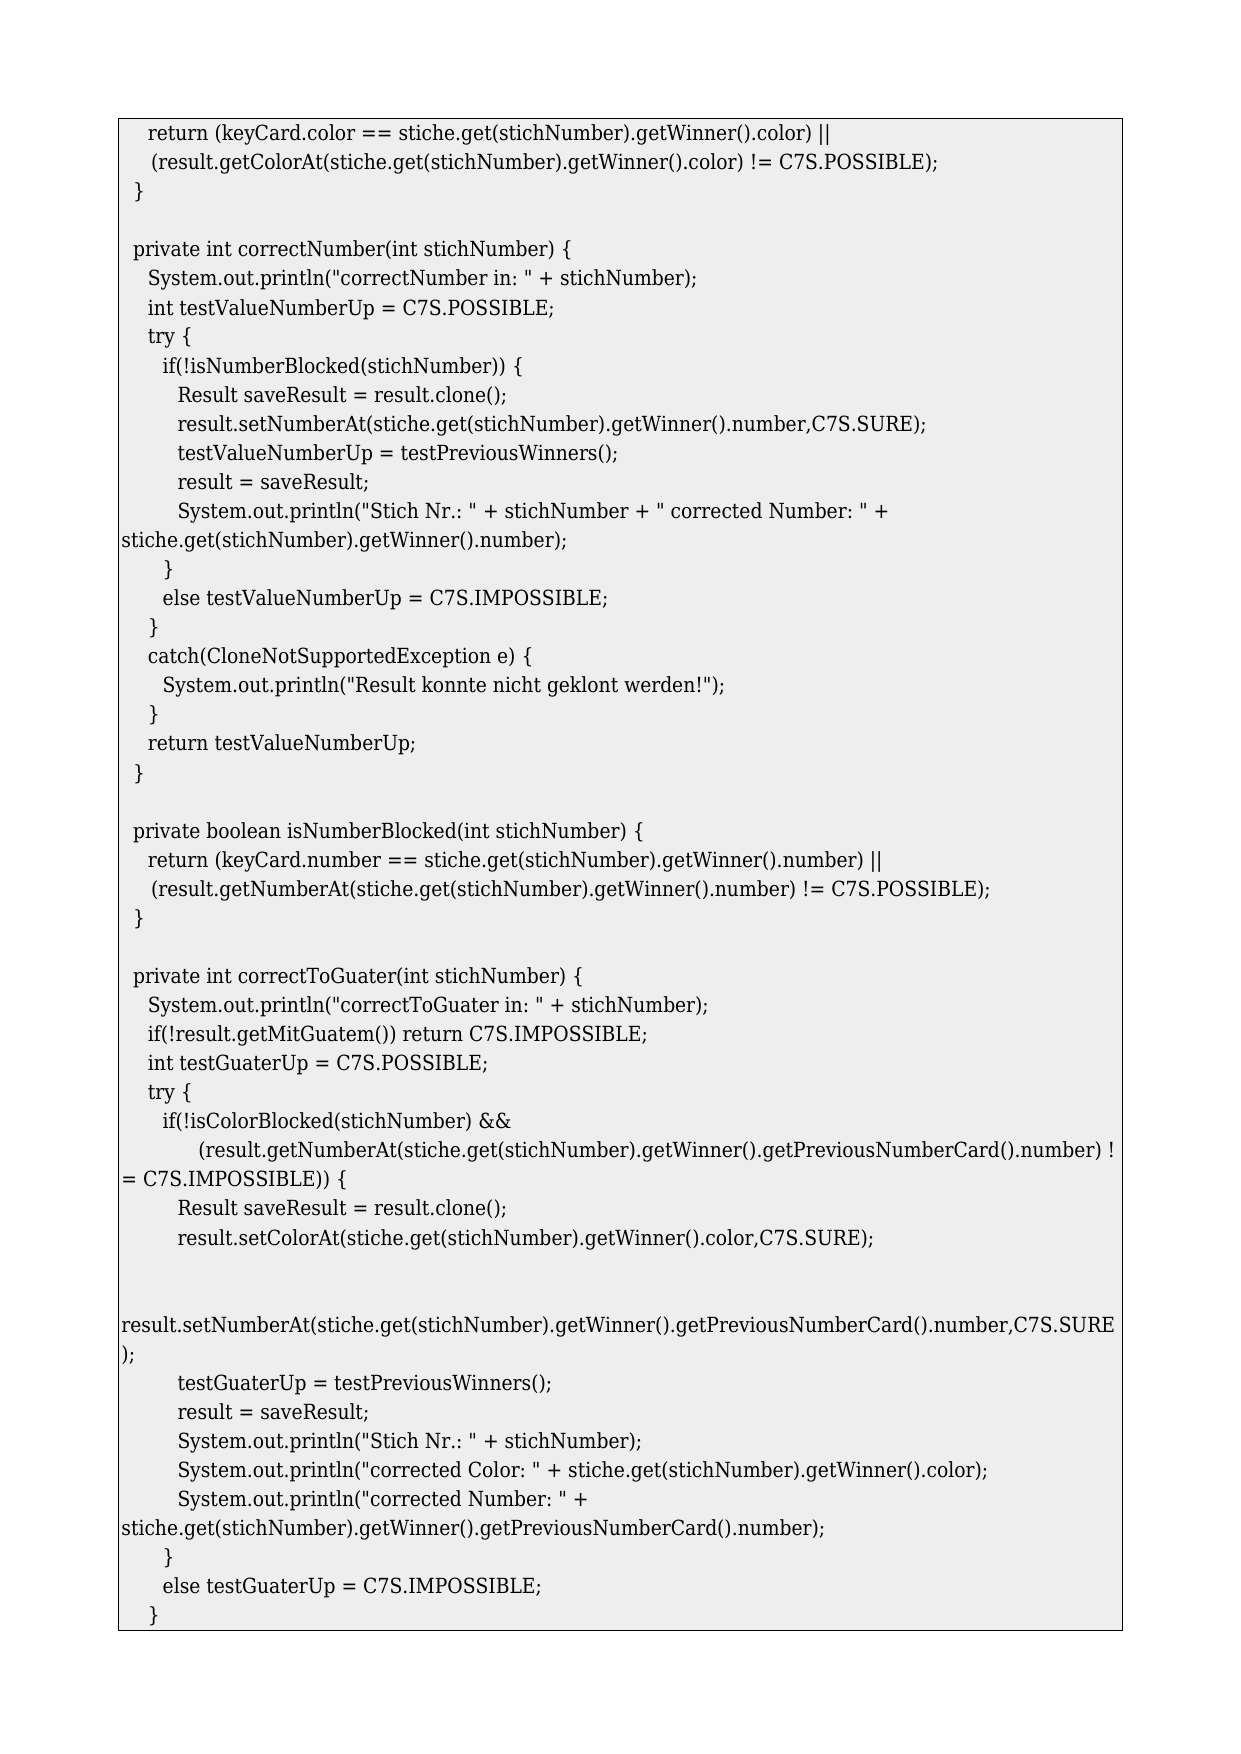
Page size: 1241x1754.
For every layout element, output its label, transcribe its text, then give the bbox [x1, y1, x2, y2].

text testValueNumberUp = testPreviousWinners(); [119, 438, 1122, 465]
text return (keyCard.color == stiche.get(stichNumber).getWinner().color) || [119, 119, 1122, 145]
text else testGuaterUp = C7S.IMPOSSIBLE; [119, 1571, 1122, 1598]
text private int correctToGuater(int stichNumber) { [119, 961, 1122, 988]
text (result.getColorAt(stiche.get(stichNumber).getWinner().color) != C7S.POSSIBLE); [119, 147, 1122, 174]
text int testGuaterUp = C7S.POSSIBLE; [119, 1048, 1122, 1075]
text result = saveResult; [119, 1397, 1122, 1424]
text private int correctNumber(int stichNumber) { [119, 234, 1122, 262]
text if(!isNumberBlocked(stichNumber)) { [119, 351, 1122, 378]
text catch(CloneNotSupportedException e) { [119, 641, 1122, 668]
text result.setNumberAt(stiche.get(stichNumber).getWinner().number,C7S.SURE); [119, 409, 1122, 436]
text System.out.println("Stich Nr.: " + stichNumber); [119, 1426, 1122, 1453]
text Result saveResult = result.clone(); [119, 1193, 1122, 1221]
text } [119, 554, 1122, 581]
text } [119, 176, 1122, 203]
text System.out.println("Result konnte nicht geklont werden!"); [119, 670, 1122, 698]
text result.setNumberAt(stiche.get(stichNumber).getWinner().getPreviousNumberCard().number,C7S.SURE); [119, 1252, 1122, 1366]
text System.out.println("corrected Color: " + stiche.get(stichNumber).getWinner().color); [119, 1455, 1122, 1482]
text private boolean isNumberBlocked(int stichNumber) { [119, 816, 1122, 843]
text return (keyCard.number == stiche.get(stichNumber).getWinner().number) || [119, 845, 1122, 872]
text } [119, 612, 1122, 639]
text System.out.println("correctToGuater in: " + stichNumber); [119, 990, 1122, 1017]
text try { [119, 322, 1122, 349]
text testGuaterUp = testPreviousWinners(); [119, 1368, 1122, 1395]
text } [119, 757, 1122, 785]
text (result.getNumberAt(stiche.get(stichNumber).getWinner().number) != C7S.POSSIBLE); [119, 874, 1122, 901]
text } [119, 1542, 1122, 1569]
text else testValueNumberUp = C7S.IMPOSSIBLE; [119, 583, 1122, 610]
text result.setColorAt(stiche.get(stichNumber).getWinner().color,C7S.SURE); [119, 1222, 1122, 1250]
text System.out.println("corrected Number: " + stiche.get(stichNumber).getWinner().getPreviousNumberCard().number); [119, 1484, 1122, 1540]
text System.out.println("correctNumber in: " + stichNumber); [119, 263, 1122, 291]
text Result saveResult = result.clone(); [119, 380, 1122, 407]
text int testValueNumberUp = C7S.POSSIBLE; [119, 292, 1122, 320]
text result = saveResult; [119, 467, 1122, 494]
text if(!isColorBlocked(stichNumber) && [119, 1106, 1122, 1133]
text if(!result.getMitGuatem()) return C7S.IMPOSSIBLE; [119, 1019, 1122, 1046]
text System.out.println("Stich Nr.: " + stichNumber + " corrected Number: " + stiche.get(stichNumber).getWinner().number); [119, 496, 1122, 552]
text } [119, 903, 1122, 930]
text try { [119, 1077, 1122, 1104]
text } [119, 699, 1122, 727]
text (result.getNumberAt(stiche.get(stichNumber).getWinner().getPreviousNumberCard().number) != C7S.IMPOSSIBLE)) { [119, 1135, 1122, 1192]
text return testValueNumberUp; [119, 728, 1122, 756]
text } [119, 1600, 1122, 1630]
